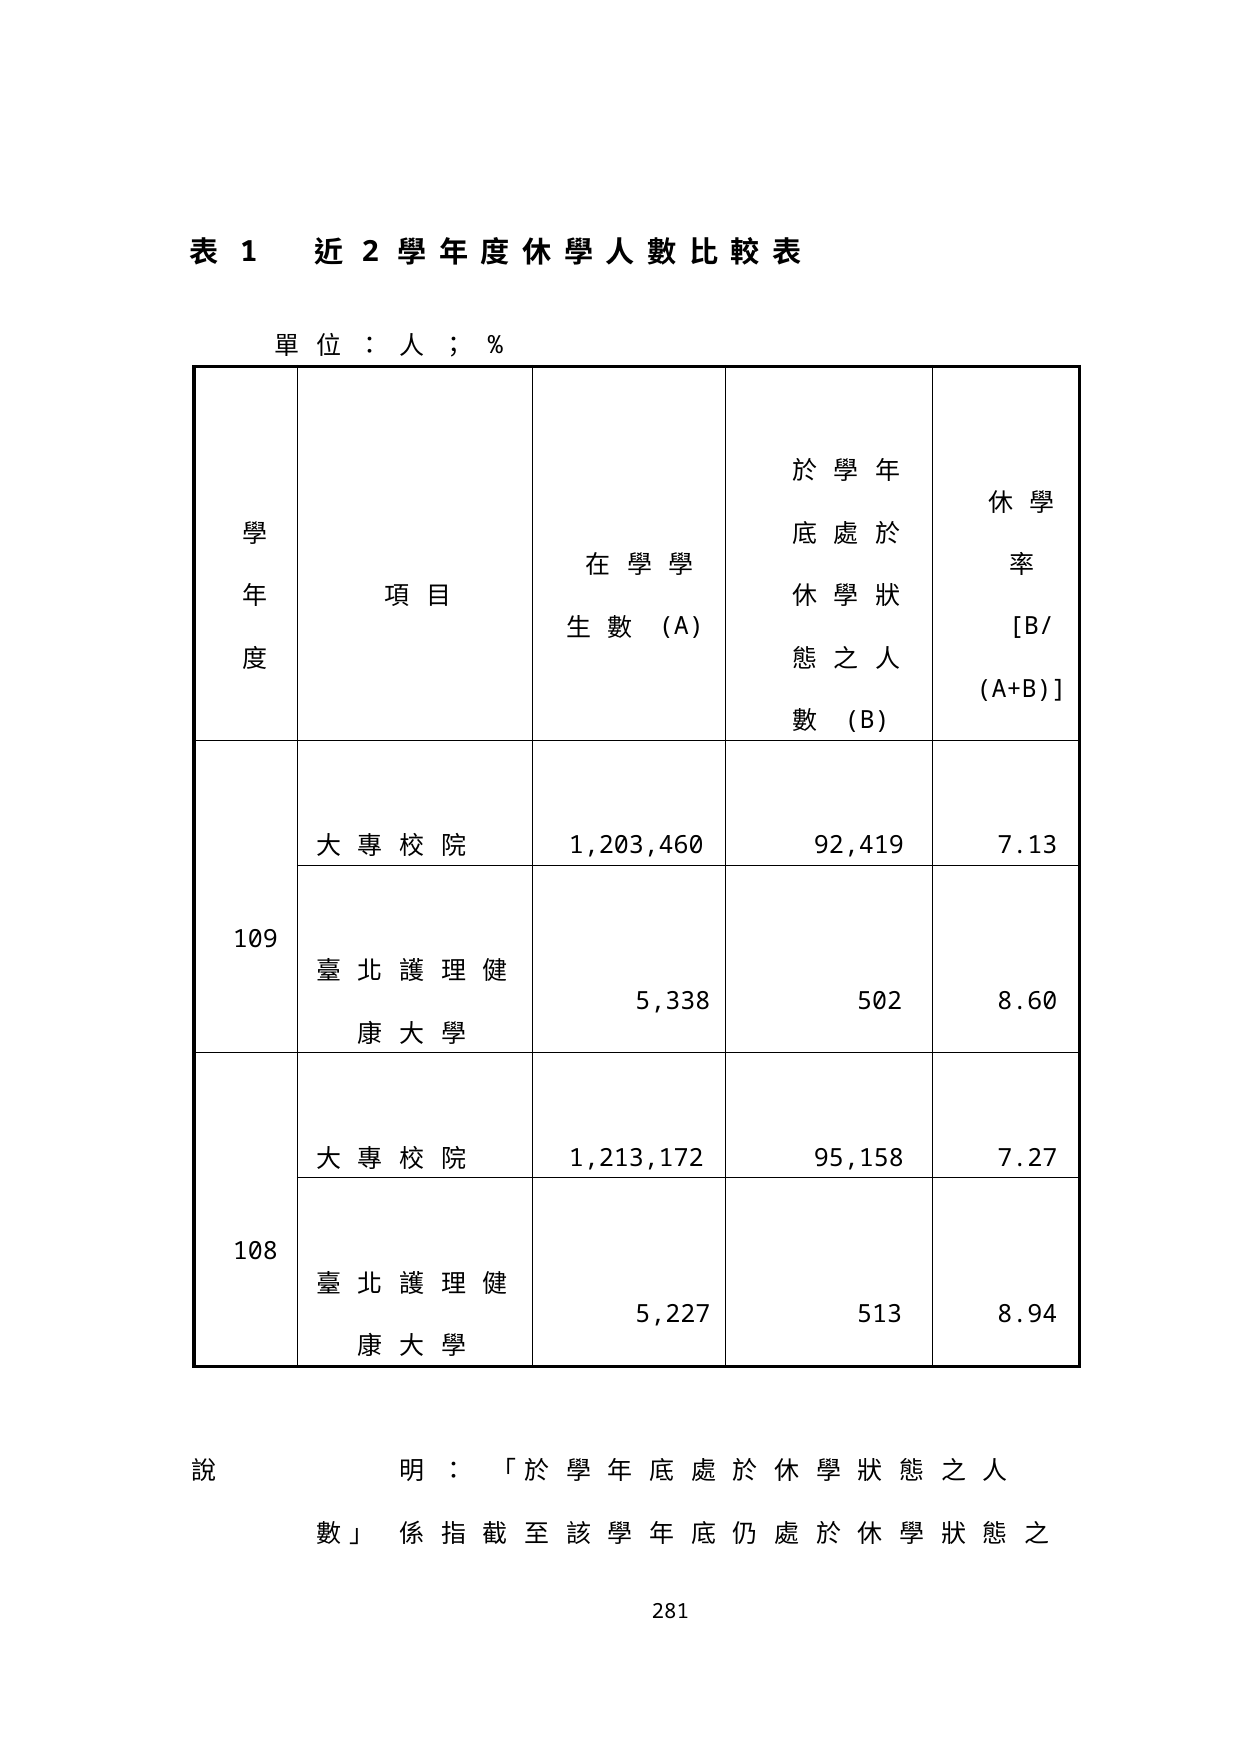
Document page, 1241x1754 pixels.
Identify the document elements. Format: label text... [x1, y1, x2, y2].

table_cell 大專校院 [298, 741, 532, 865]
table_cell 95,158 [726, 1053, 932, 1177]
table_cell 7.13 [933, 741, 1078, 865]
table_cell 臺北護理健康大學 [298, 866, 532, 1052]
table_cell 92,419 [726, 741, 932, 865]
table_cell 8.60 [933, 866, 1078, 1052]
table_header 休學率[B/(A+B)] [933, 368, 1078, 740]
table_cell 502 [726, 866, 932, 1052]
table_cell 1,213,172 [533, 1053, 725, 1177]
table_header 於學年底處於休學狀態之人數(B) [726, 368, 932, 740]
table_cell 5,227 [533, 1178, 725, 1365]
table_cell 109 [196, 741, 297, 1052]
table_header 學年度 [196, 368, 297, 740]
table_cell 513 [726, 1178, 932, 1365]
table_cell 臺北護理健康大學 [298, 1178, 532, 1365]
table_cell 8.94 [933, 1178, 1078, 1365]
table_cell 1,203,460 [533, 741, 725, 865]
text 說 明：「於學年底處於休學狀態之人數」係指截至該學年底仍處於休學狀態之 [182, 1427, 1058, 1552]
text 表1 近2學年度休學人數比較表 單位：人；% [183, 177, 1058, 365]
table_header 項目 [298, 368, 532, 740]
table_cell 108 [196, 1053, 297, 1365]
table_cell 大專校院 [298, 1053, 532, 1177]
table_cell 5,338 [533, 866, 725, 1052]
table_header 在學學生數(A) [533, 368, 725, 740]
table_cell 7.27 [933, 1053, 1078, 1177]
